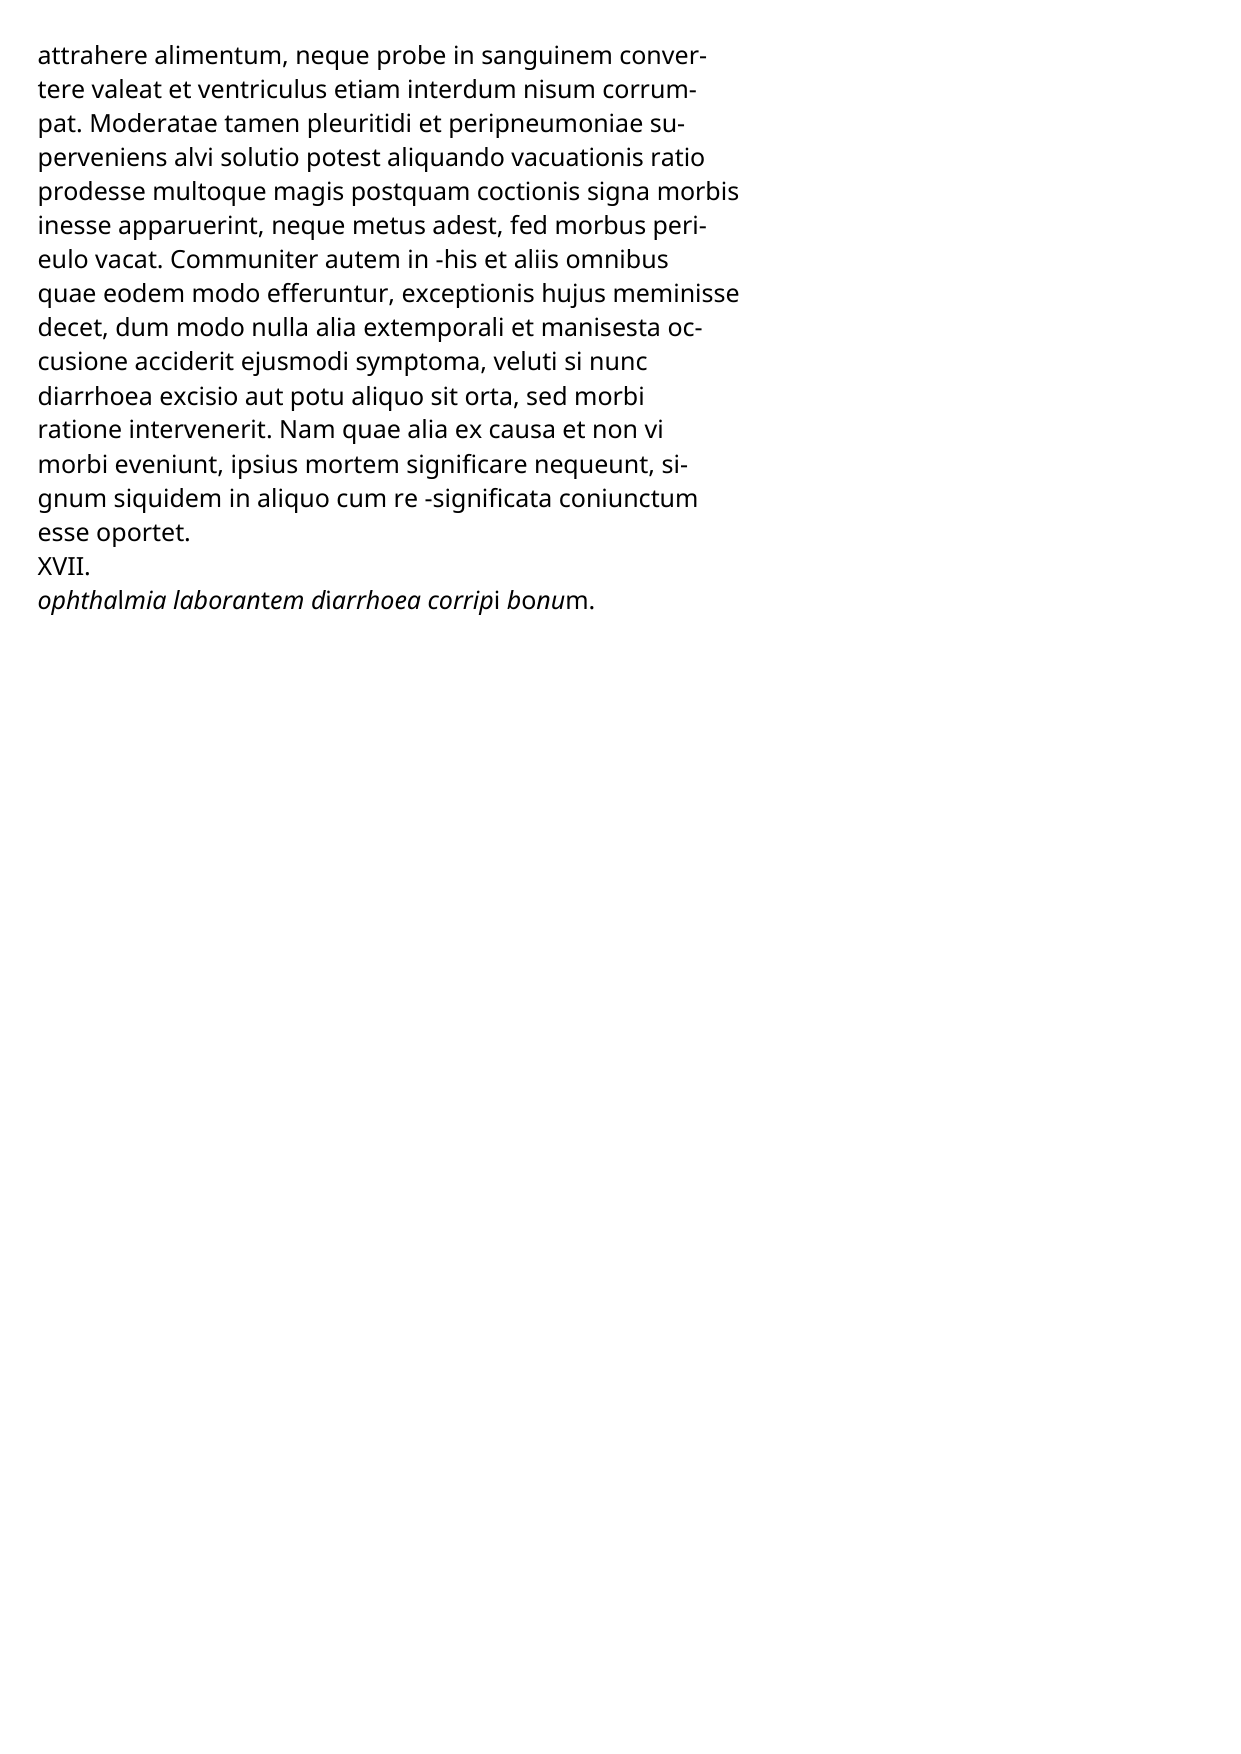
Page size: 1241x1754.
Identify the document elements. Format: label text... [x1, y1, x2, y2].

text ophthalmia laborantem diarrhoea corripi bonum. [37, 582, 1203, 617]
text XVII. [37, 548, 1203, 582]
text attrahere alimentum, neque probe in sanguinem conver- tere valeat et ventriculus etiam interdum nisum corrum- pat. Moderatae tamen pleuritidi et peripneumoniae su- perveniens alvi solutio potest aliquando vacuationis ratio prodesse multoque magis postquam coctionis signa morbis inesse apparuerint, neque metus adest, fed morbus peri- eulo vacat. Communiter autem in -his et aliis omnibus quae eodem modo efferuntur, exceptionis hujus meminisse decet, dum modo nulla alia extemporali et manisesta oc- cusione acciderit ejusmodi symptoma, veluti si nunc diarrhoea excisio aut potu aliquo sit orta, sed morbi ratione intervenerit. Nam quae alia ex causa et non vi morbi eveniunt, ipsius mortem significare nequeunt, si- gnum siquidem in aliquo cum re -significata coniunctum esse oportet. [37, 37, 1203, 548]
